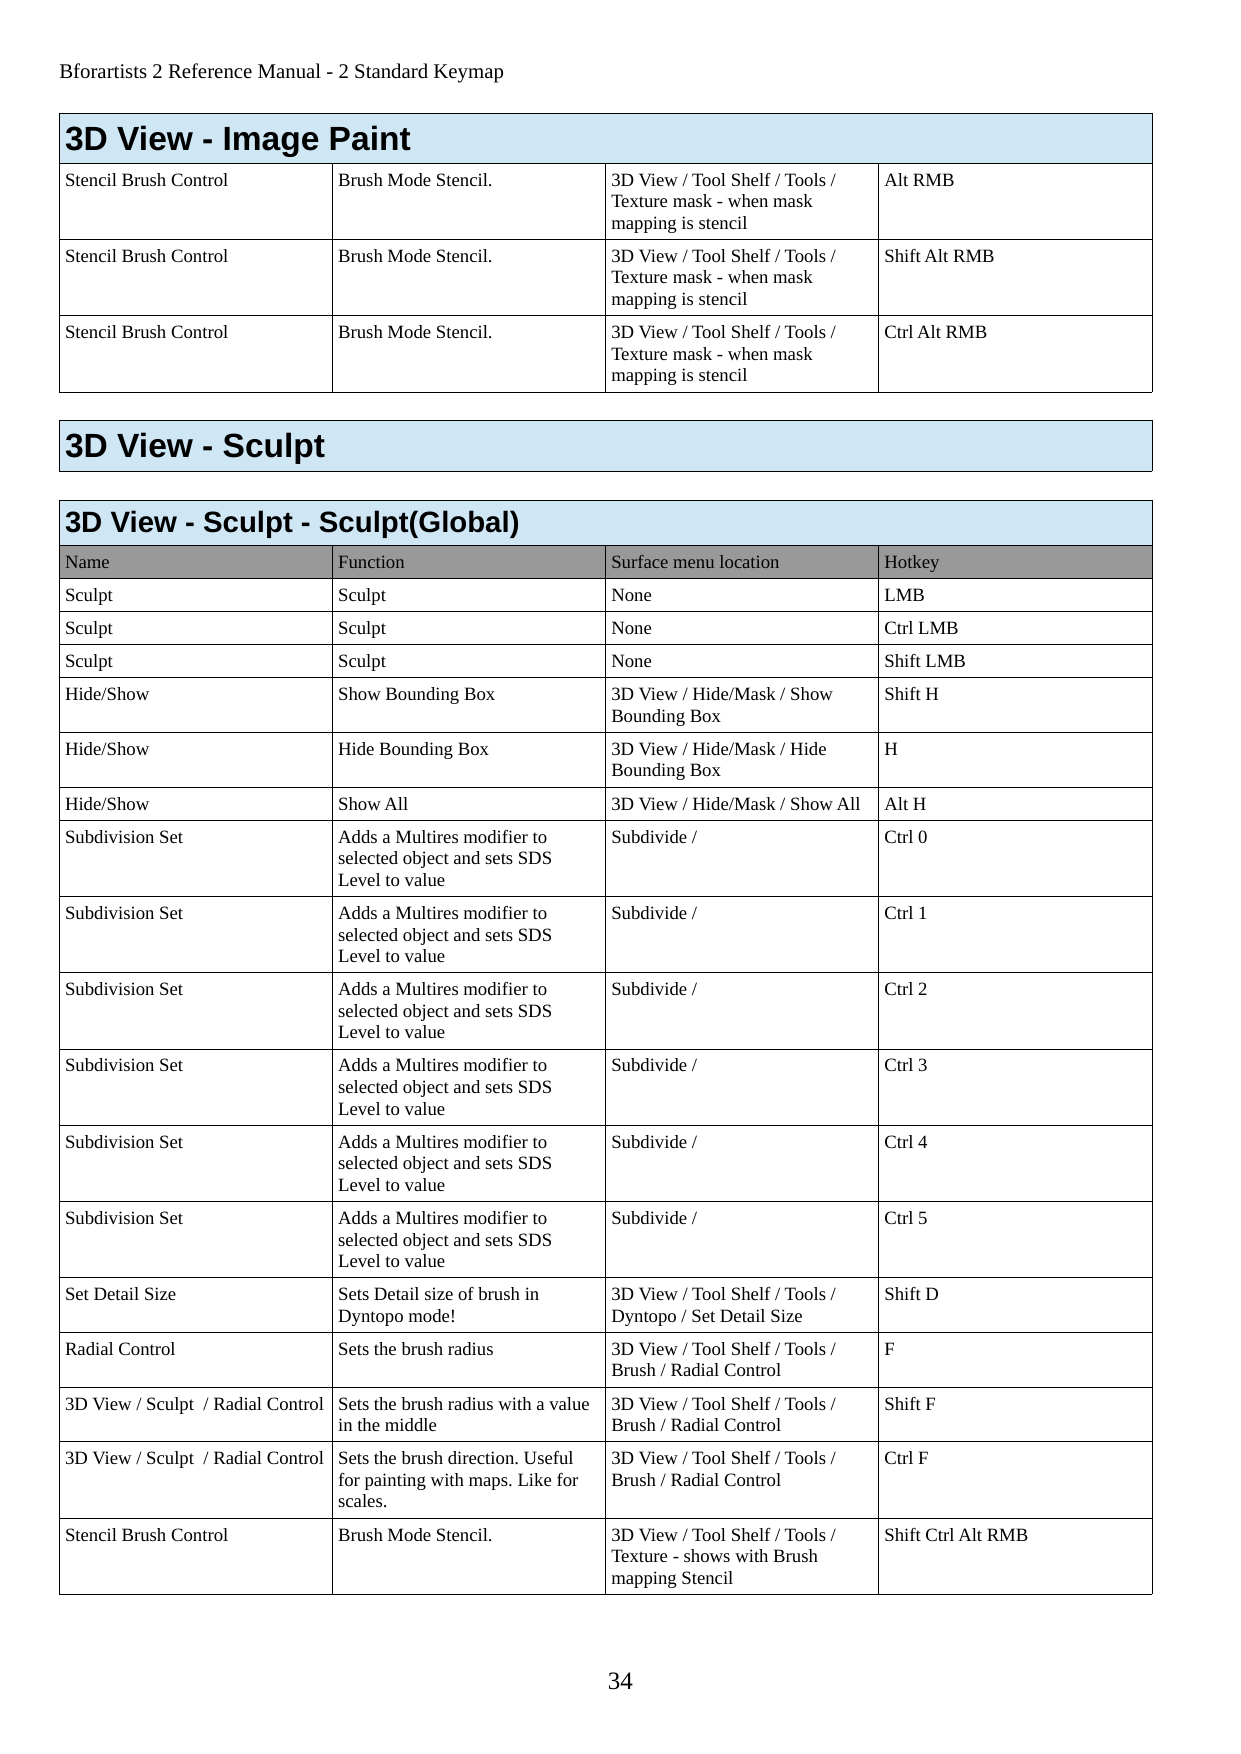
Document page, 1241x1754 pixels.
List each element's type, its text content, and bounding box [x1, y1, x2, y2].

table_cell Ctrl 1 [879, 897, 1152, 972]
table_cell 3D View / Tool Shelf / Tools / Brush / Radial Control [606, 1333, 878, 1387]
table_cell Hide/Show [60, 678, 332, 732]
table_header 3D View - Sculpt - Sculpt(Global) [60, 501, 1152, 545]
table_cell Subdivision Set [60, 973, 332, 1048]
table_cell Stencil Brush Control [60, 316, 332, 392]
table_cell Adds a Multires modifier to selected object and sets SDS Level to value [333, 821, 605, 896]
table_cell Shift LMB [879, 645, 1152, 677]
table_cell Subdivide / [606, 1050, 878, 1125]
table_cell 3D View / Sculpt / Radial Control [60, 1442, 332, 1518]
table_cell Name [60, 546, 332, 578]
table_cell Subdivision Set [60, 1050, 332, 1125]
table_cell None [606, 579, 878, 611]
table_cell Sculpt [333, 612, 605, 644]
table_cell H [879, 733, 1152, 787]
table_cell Subdivision Set [60, 821, 332, 896]
table_cell Ctrl 4 [879, 1126, 1152, 1201]
table_cell Adds a Multires modifier to selected object and sets SDS Level to value [333, 1050, 605, 1125]
table_cell Shift Alt RMB [879, 240, 1152, 315]
table_cell Sculpt [60, 612, 332, 644]
table_cell None [606, 645, 878, 677]
table_cell Stencil Brush Control [60, 1519, 332, 1594]
table_cell F [879, 1333, 1152, 1387]
table_cell Stencil Brush Control [60, 240, 332, 315]
table_cell Show All [333, 788, 605, 820]
table_cell Alt RMB [879, 164, 1152, 239]
table_cell Hide/Show [60, 733, 332, 787]
table_cell Subdivide / [606, 1126, 878, 1201]
table_cell Ctrl 3 [879, 1050, 1152, 1125]
table_cell Hotkey [879, 546, 1152, 578]
table_cell Adds a Multires modifier to selected object and sets SDS Level to value [333, 973, 605, 1048]
table_cell 3D View / Tool Shelf / Tools / Texture mask - when mask mapping is stencil [606, 316, 878, 392]
table_cell Sculpt [333, 579, 605, 611]
table_cell Radial Control [60, 1333, 332, 1387]
table_cell 3D View / Tool Shelf / Tools / Brush / Radial Control [606, 1388, 878, 1441]
table_cell 3D View / Tool Shelf / Tools / Texture - shows with Brush mapping Stencil [606, 1519, 878, 1594]
table_cell Ctrl F [879, 1442, 1152, 1518]
table_cell Subdivide / [606, 821, 878, 896]
table_cell 3D View / Tool Shelf / Tools / Texture mask - when mask mapping is stencil [606, 240, 878, 315]
table_cell Brush Mode Stencil. [333, 240, 605, 315]
table_cell Subdivide / [606, 973, 878, 1048]
table_cell 3D View / Hide/Mask / Show All [606, 788, 878, 820]
table_cell Adds a Multires modifier to selected object and sets SDS Level to value [333, 897, 605, 972]
table_cell Shift Ctrl Alt RMB [879, 1519, 1152, 1594]
table_cell Brush Mode Stencil. [333, 316, 605, 392]
table_cell Ctrl 0 [879, 821, 1152, 896]
table_cell 3D View / Sculpt / Radial Control [60, 1388, 332, 1441]
table_cell None [606, 612, 878, 644]
table_cell Adds a Multires modifier to selected object and sets SDS Level to value [333, 1202, 605, 1277]
table_cell Ctrl Alt RMB [879, 316, 1152, 392]
table_cell Subdivide / [606, 1202, 878, 1277]
table_cell Sculpt [60, 645, 332, 677]
table_cell Surface menu location [606, 546, 878, 578]
table_cell 3D View / Tool Shelf / Tools / Brush / Radial Control [606, 1442, 878, 1518]
table_cell Shift D [879, 1278, 1152, 1332]
table_cell Subdivision Set [60, 897, 332, 972]
table_cell Sets Detail size of brush in Dyntopo mode! [333, 1278, 605, 1332]
table_cell Ctrl 2 [879, 973, 1152, 1048]
table_header 3D View - Sculpt [60, 421, 1152, 471]
table_cell 3D View / Tool Shelf / Tools / Texture mask - when mask mapping is stencil [606, 164, 878, 239]
table_cell Shift H [879, 678, 1152, 732]
table_header 3D View - Image Paint [60, 114, 1152, 163]
table_cell 3D View / Tool Shelf / Tools / Dyntopo / Set Detail Size [606, 1278, 878, 1332]
table_cell Sculpt [333, 645, 605, 677]
table_cell Shift F [879, 1388, 1152, 1441]
table_cell Subdivide / [606, 897, 878, 972]
table_cell Sets the brush direction. Useful for painting with maps. Like for scales. [333, 1442, 605, 1518]
table_cell Stencil Brush Control [60, 164, 332, 239]
table_cell Sets the brush radius with a value in the middle [333, 1388, 605, 1441]
table_cell Show Bounding Box [333, 678, 605, 732]
table_cell Sets the brush radius [333, 1333, 605, 1387]
table_cell 3D View / Hide/Mask / Show Bounding Box [606, 678, 878, 732]
table_cell Function [333, 546, 605, 578]
table_cell Brush Mode Stencil. [333, 1519, 605, 1594]
table_cell Sculpt [60, 579, 332, 611]
table_cell LMB [879, 579, 1152, 611]
table_cell Subdivision Set [60, 1126, 332, 1201]
table_cell Adds a Multires modifier to selected object and sets SDS Level to value [333, 1126, 605, 1201]
table_cell 3D View / Hide/Mask / Hide Bounding Box [606, 733, 878, 787]
table_cell Set Detail Size [60, 1278, 332, 1332]
table_cell Hide Bounding Box [333, 733, 605, 787]
table_cell Subdivision Set [60, 1202, 332, 1277]
table_cell Brush Mode Stencil. [333, 164, 605, 239]
table_cell Ctrl 5 [879, 1202, 1152, 1277]
table_cell Hide/Show [60, 788, 332, 820]
table_cell Ctrl LMB [879, 612, 1152, 644]
table_cell Alt H [879, 788, 1152, 820]
